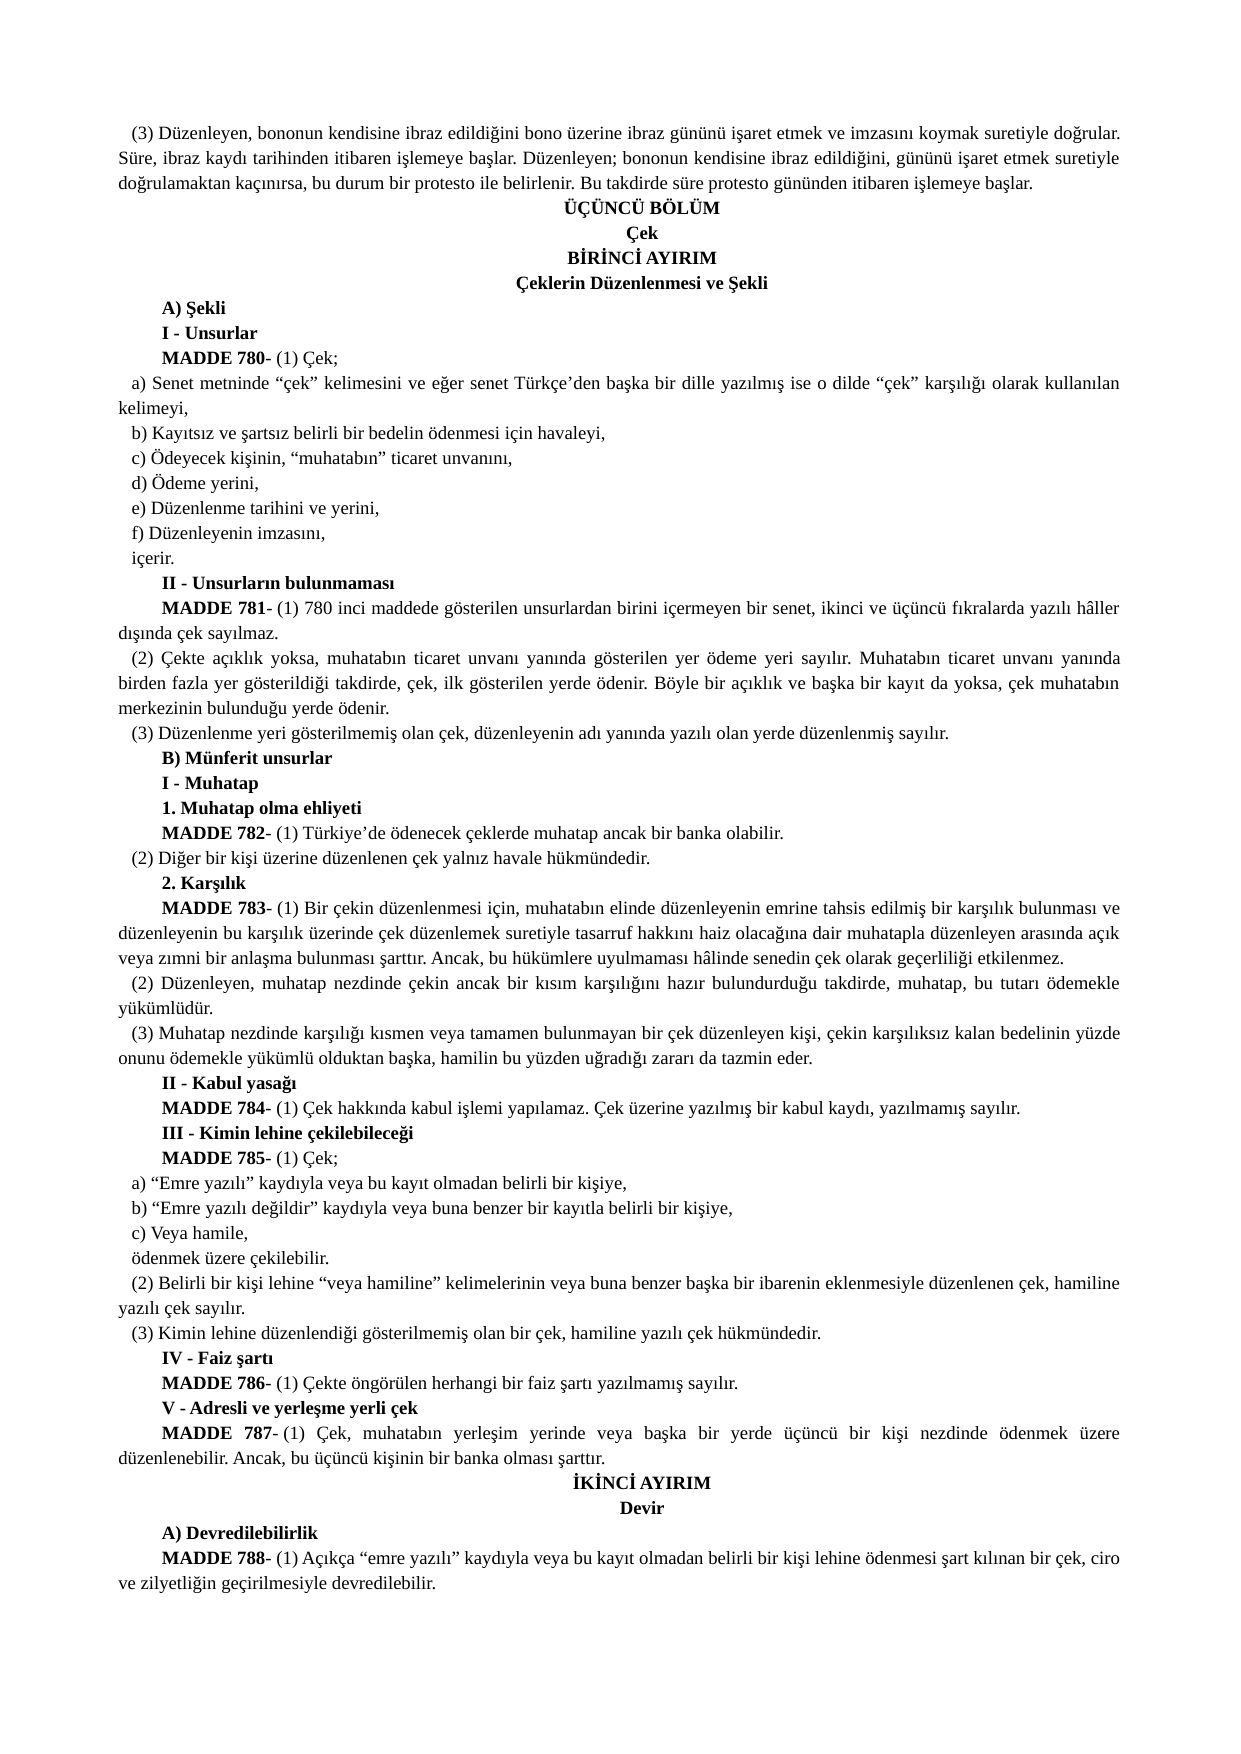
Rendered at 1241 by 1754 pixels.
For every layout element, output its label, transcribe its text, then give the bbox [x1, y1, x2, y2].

text II - Kabul yasağı [118, 1068, 1122, 1093]
text d) Ödeme yerini, [118, 468, 1122, 493]
text MADDE 783- (1) Bir çekin düzenlenmesi için, muhatabın elinde düzenleyenin emrine tahsis edilmiş bir karşılık bulunması ve düzenleyenin bu karşılık üzerinde çek düzenlemek suretiyle tasarruf hakkını haiz olacağına dair muhatapla düzenleyen arasında açık veya zımni bir anlaşma bulunması şarttır. Ancak, bu hükümlere uyulmaması hâlinde senedin çek olarak geçerliliği etkilenmez. [118, 893, 1122, 968]
text MADDE 785- (1) Çek; [118, 1143, 1122, 1168]
text İKİNCİ AYIRIM [118, 1468, 1122, 1493]
text e) Düzenlenme tarihini ve yerini, [118, 493, 1122, 518]
text f) Düzenleyenin imzasını, [118, 518, 1122, 543]
text b) Kayıtsız ve şartsız belirli bir bedelin ödenmesi için havaleyi, [118, 418, 1122, 443]
text (2) Çekte açıklık yoksa, muhatabın ticaret unvanı yanında gösterilen yer ödeme yeri sayılır. Muhatabın ticaret unvanı yanında birden fazla yer gösterildiği takdirde, çek, ilk gösterilen yerde ödenir. Böyle bir açıklık ve başka bir kayıt da yoksa, çek muhatabın merkezinin bulunduğu yerde ödenir. [118, 643, 1122, 718]
text ödenmek üzere çekilebilir. [118, 1243, 1122, 1268]
text (2) Belirli bir kişi lehine “veya hamiline” kelimelerinin veya buna benzer başka bir ibarenin eklenmesiyle düzenlenen çek, hamiline yazılı çek sayılır. [118, 1268, 1122, 1318]
text A) Şekli [118, 293, 1122, 318]
text (2) Düzenleyen, muhatap nezdinde çekin ancak bir kısım karşılığını hazır bulundurduğu takdirde, muhatap, bu tutarı ödemekle yükümlüdür. [118, 968, 1122, 1018]
text MADDE 780- (1) Çek; [118, 343, 1122, 368]
text MADDE 788- (1) Açıkça “emre yazılı” kaydıyla veya bu kayıt olmadan belirli bir kişi lehine ödenmesi şart kılınan bir çek, ciro ve zilyetliğin geçirilmesiyle devredilebilir. [118, 1543, 1122, 1593]
text a) “Emre yazılı” kaydıyla veya bu kayıt olmadan belirli bir kişiye, [118, 1168, 1122, 1193]
text 1. Muhatap olma ehliyeti [118, 793, 1122, 818]
text V - Adresli ve yerleşme yerli çek [118, 1393, 1122, 1418]
text 2. Karşılık [118, 868, 1122, 893]
text MADDE 787- (1) Çek, muhatabın yerleşim yerinde veya başka bir yerde üçüncü bir kişi nezdinde ödenmek üzere düzenlenebilir. Ancak, bu üçüncü kişinin bir banka olması şarttır. [118, 1418, 1122, 1468]
text I - Muhatap [118, 768, 1122, 793]
text A) Devredilebilirlik [118, 1518, 1122, 1543]
text (3) Kimin lehine düzenlendiği gösterilmemiş olan bir çek, hamiline yazılı çek hükmündedir. [118, 1318, 1122, 1343]
text (2) Diğer bir kişi üzerine düzenlenen çek yalnız havale hükmündedir. [118, 843, 1122, 868]
text I - Unsurlar [118, 318, 1122, 343]
text b) “Emre yazılı değildir” kaydıyla veya buna benzer bir kayıtla belirli bir kişiye, [118, 1193, 1122, 1218]
text (3) Muhatap nezdinde karşılığı kısmen veya tamamen bulunmayan bir çek düzenleyen kişi, çekin karşılıksız kalan bedelinin yüzde onunu ödemekle yükümlü olduktan başka, hamilin bu yüzden uğradığı zararı da tazmin eder. [118, 1018, 1122, 1068]
text B) Münferit unsurlar [118, 743, 1122, 768]
text ÜÇÜNCÜ BÖLÜM [118, 193, 1122, 218]
text a) Senet metninde “çek” kelimesini ve eğer senet Türkçe’den başka bir dille yazılmış ise o dilde “çek” karşılığı olarak kullanılan kelimeyi, [118, 368, 1122, 418]
text MADDE 784- (1) Çek hakkında kabul işlemi yapılamaz. Çek üzerine yazılmış bir kabul kaydı, yazılmamış sayılır. [118, 1093, 1122, 1118]
text (3) Düzenlenme yeri gösterilmemiş olan çek, düzenleyenin adı yanında yazılı olan yerde düzenlenmiş sayılır. [118, 718, 1122, 743]
text Çeklerin Düzenlenmesi ve Şekli [118, 268, 1122, 293]
text Devir [118, 1493, 1122, 1518]
text Çek [118, 218, 1122, 243]
text MADDE 786- (1) Çekte öngörülen herhangi bir faiz şartı yazılmamış sayılır. [118, 1368, 1122, 1393]
text II - Unsurların bulunmaması [118, 568, 1122, 593]
text BİRİNCİ AYIRIM [118, 243, 1122, 268]
text c) Veya hamile, [118, 1218, 1122, 1243]
text MADDE 782- (1) Türkiye’de ödenecek çeklerde muhatap ancak bir banka olabilir. [118, 818, 1122, 843]
text (3) Düzenleyen, bononun kendisine ibraz edildiğini bono üzerine ibraz gününü işaret etmek ve imzasını koymak suretiyle doğrular. Süre, ibraz kaydı tarihinden itibaren işlemeye başlar. Düzenleyen; bononun kendisine ibraz edildiğini, gününü işaret etmek suretiyle doğrulamaktan kaçınırsa, bu durum bir protesto ile belirlenir. Bu takdirde süre protesto gününden itibaren işlemeye başlar. [118, 118, 1122, 193]
text IV - Faiz şartı [118, 1343, 1122, 1368]
text MADDE 781- (1) 780 inci maddede gösterilen unsurlardan birini içermeyen bir senet, ikinci ve üçüncü fıkralarda yazılı hâller dışında çek sayılmaz. [118, 593, 1122, 643]
text III - Kimin lehine çekilebileceği [118, 1118, 1122, 1143]
text içerir. [118, 543, 1122, 568]
text c) Ödeyecek kişinin, “muhatabın” ticaret unvanını, [118, 443, 1122, 468]
